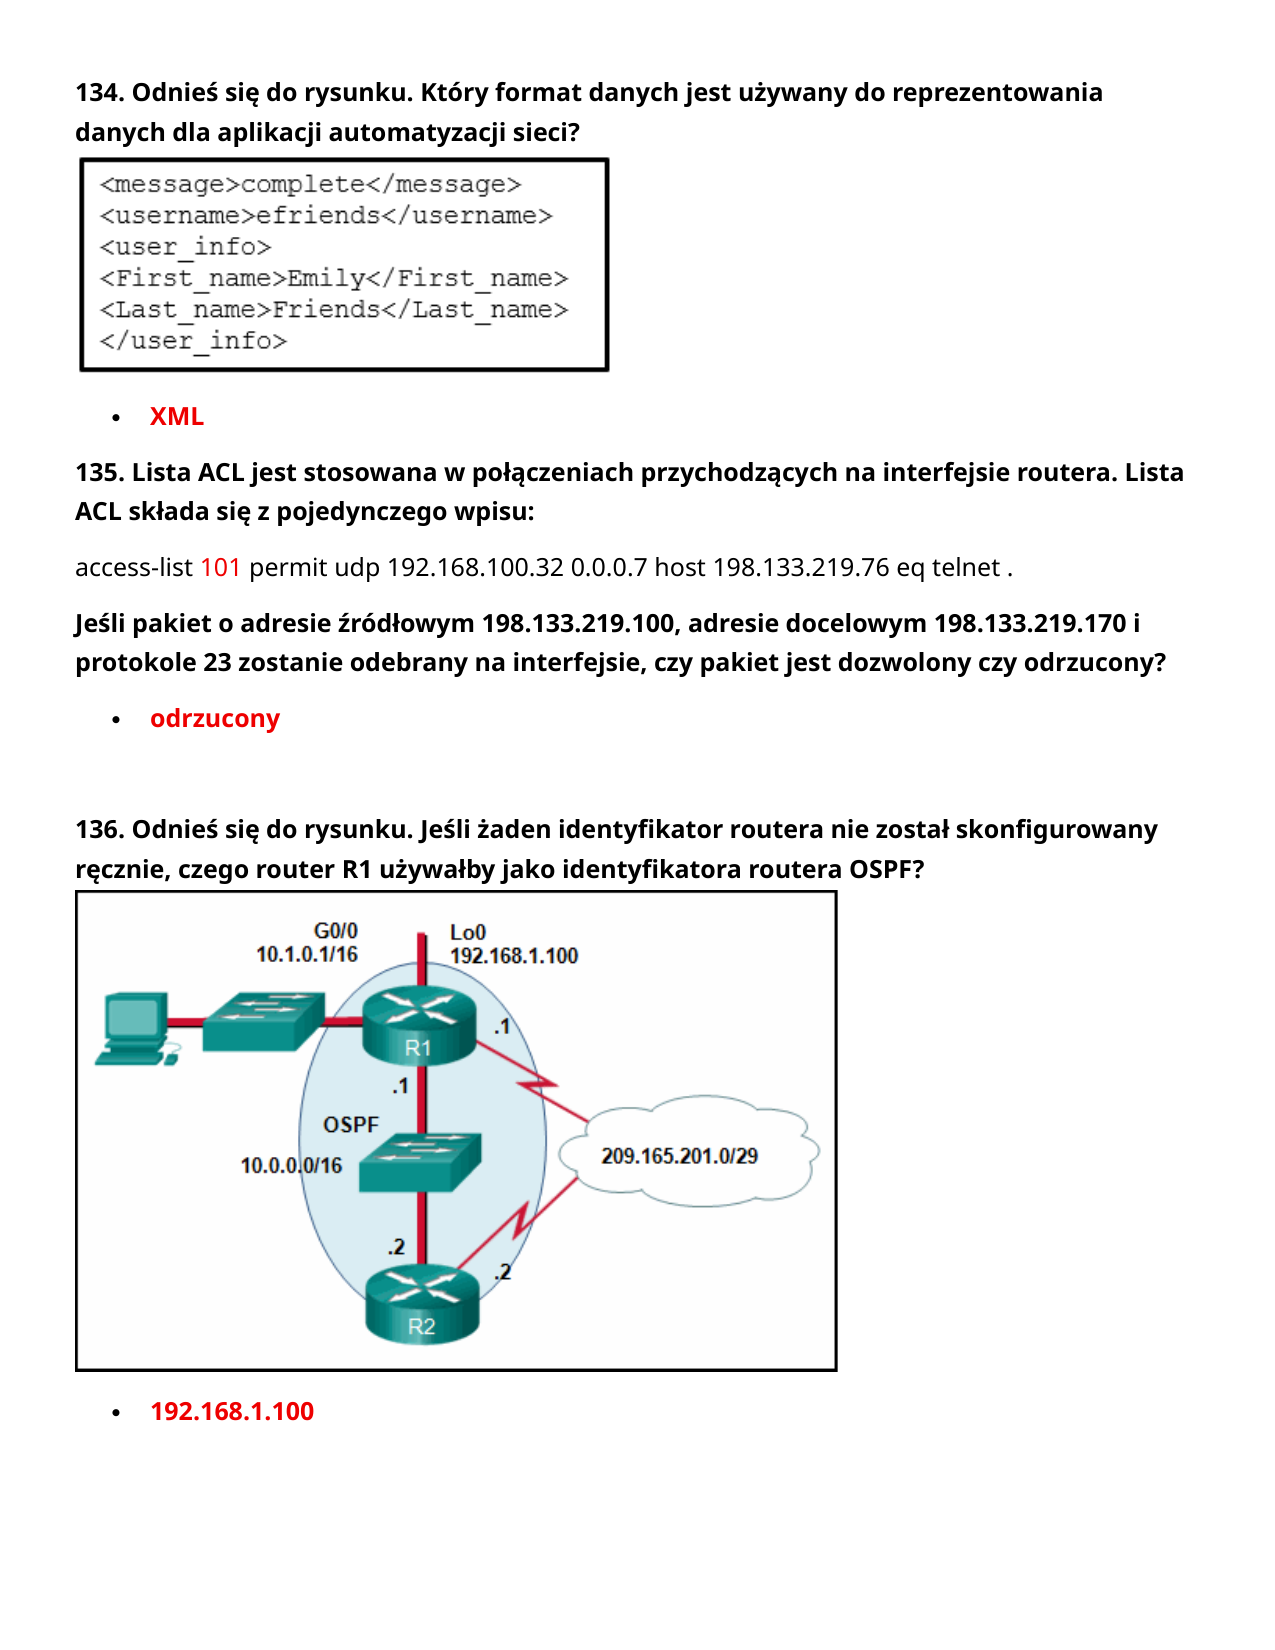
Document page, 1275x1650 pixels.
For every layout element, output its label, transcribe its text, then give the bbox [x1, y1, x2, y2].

text 135. Lista ACL jest stosowana w połączeniach przychodzących na interfejsie routera. Lista ACL składa się z pojedynczego wpisu: [75, 455, 1200, 528]
text Jeśli pakiet o adresie źródłowym 198.133.219.100, adresie docelowym 198.133.219.170 i protokole 23 zostanie odebrany na interfejsie, czy pakiet jest dozwolony czy odrzucony? [75, 606, 1200, 679]
list 192.168.1.100 [112, 1393, 1200, 1428]
list XML [112, 399, 1200, 433]
text 134. Odnieś się do rysunku. Który format danych jest używany do reprezentowania danych dla aplikacji automatyzacji sieci? [75, 75, 1200, 377]
list odrzucony [112, 701, 1200, 734]
text access-list 101 permit udp 192.168.100.32 0.0.0.7 host 198.133.219.76 eq telnet . [75, 550, 1200, 584]
text 136. Odnieś się do rysunku. Jeśli żaden identyfikator routera nie został skonfigurowany ręcznie, czego router R1 używałby jako identyfikatora routera OSPF? [75, 812, 1200, 1372]
